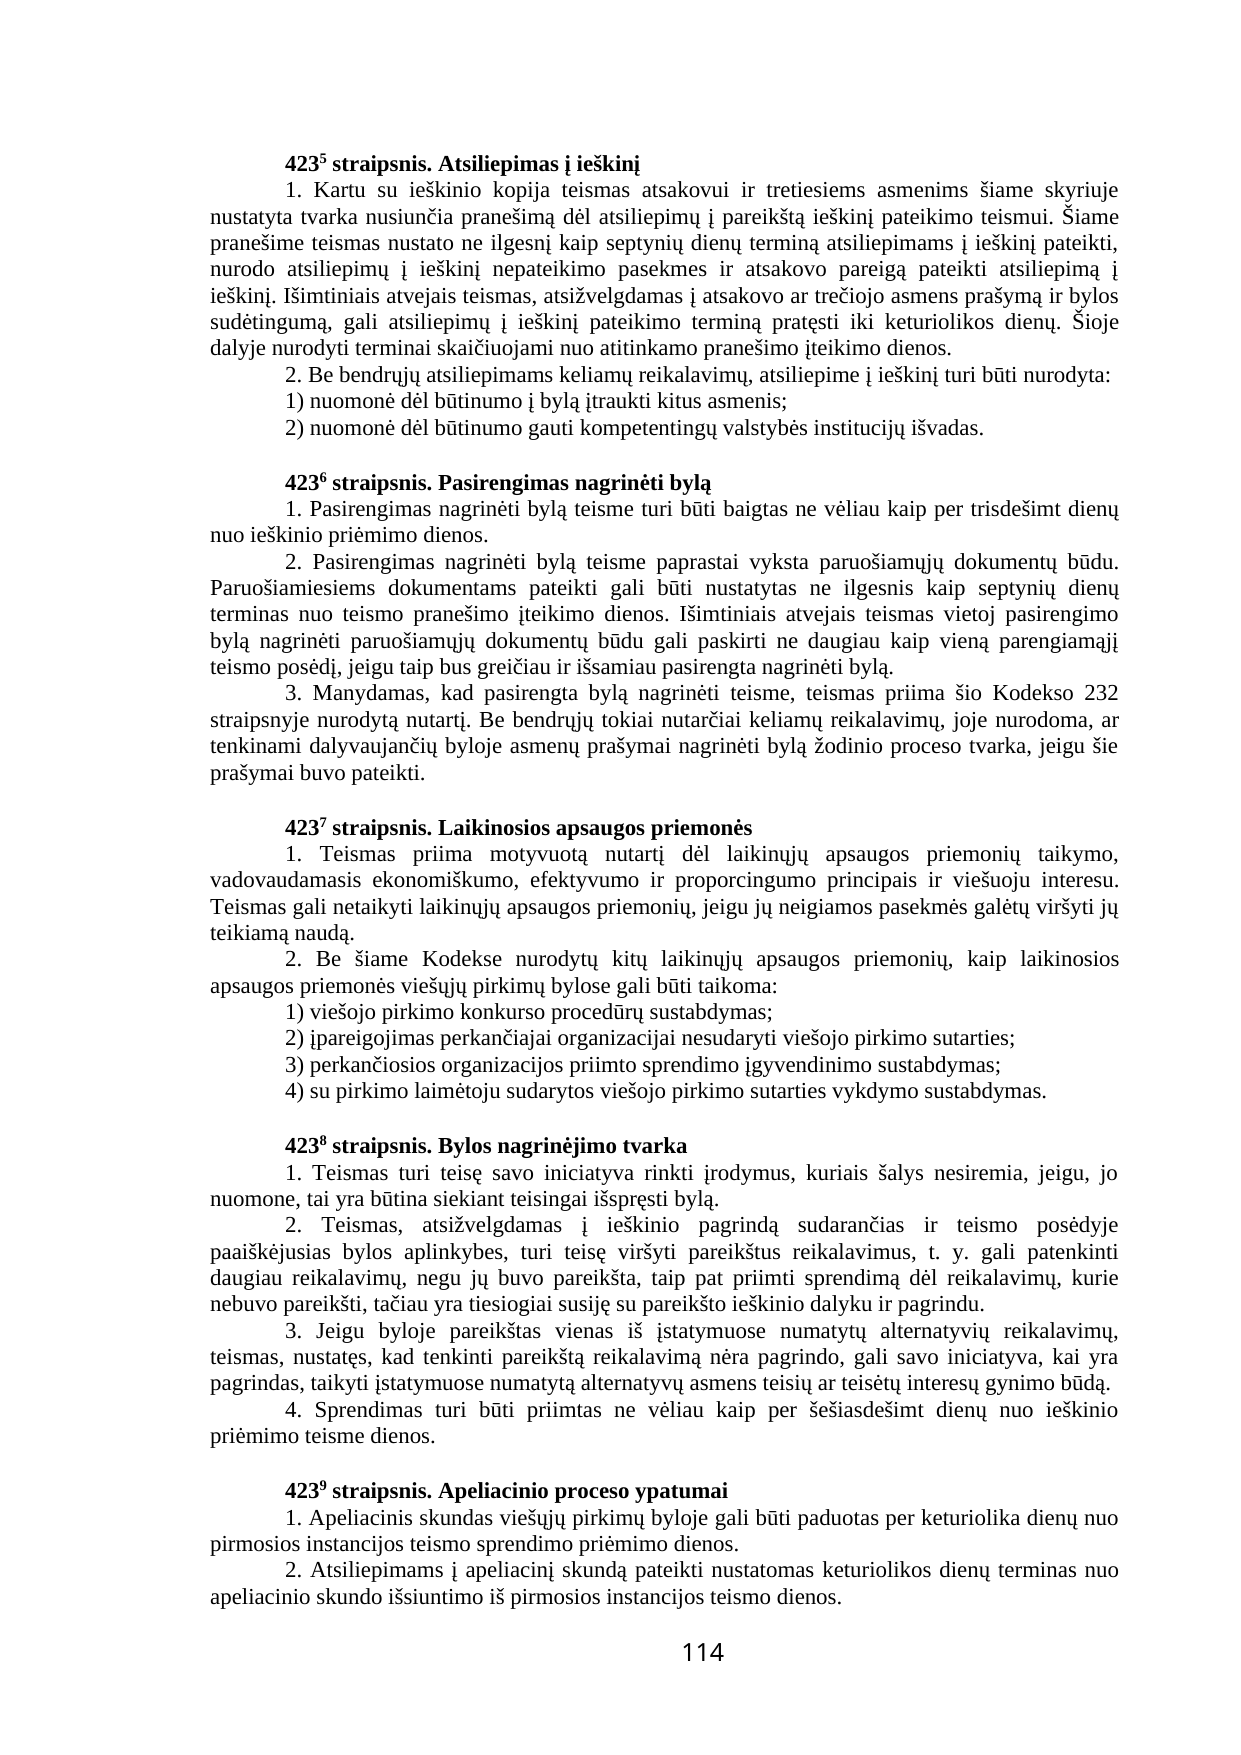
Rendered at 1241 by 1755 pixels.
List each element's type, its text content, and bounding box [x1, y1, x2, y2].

text 3. Manydamas, kad pasirengta bylą nagrinėti teisme, teismas priima šio Kodekso 232 straipsnyje nurodytą nutartį. Be bendrųjų tokiai nutarčiai keliamų reikalavimų, joje nurodoma, ar tenkinami dalyvaujančių byloje asmenų prašymai nagrinėti bylą žodinio proceso tvarka, jeigu šie prašymai buvo pateikti. [210, 679, 1120, 785]
text 1. Teismas turi teisę savo iniciatyva rinkti įrodymus, kuriais šalys nesiremia, jeigu, jo nuomone, tai yra būtina siekiant teisingai išspręsti bylą. [210, 1159, 1120, 1211]
text 4236 straipsnis. Pasirengimas nagrinėti bylą [210, 469, 1120, 495]
text 3. Jeigu byloje pareikštas vienas iš įstatymuose numatytų alternatyvių reikalavimų, teismas, nustatęs, kad tenkinti pareikštą reikalavimą nėra pagrindo, gali savo iniciatyva, kai yra pagrindas, taikyti įstatymuose numatytą alternatyvų asmens teisių ar teisėtų interesų gynimo būdą. [210, 1317, 1120, 1396]
text 4. Sprendimas turi būti priimtas ne vėliau kaip per šešiasdešimt dienų nuo ieškinio priėmimo teisme dienos. [210, 1396, 1120, 1448]
text 1. Teismas priima motyvuotą nutartį dėl laikinųjų apsaugos priemonių taikymo, vadovaudamasis ekonomiškumo, efektyvumo ir proporcingumo principais ir viešuoju interesu. Teismas gali netaikyti laikinųjų apsaugos priemonių, jeigu jų neigiamos pasekmės galėtų viršyti jų teikiamą naudą. [210, 840, 1120, 945]
text 1) viešojo pirkimo konkurso procedūrų sustabdymas; [210, 998, 1120, 1024]
text 4235 straipsnis. Atsiliepimas į ieškinį [210, 150, 1120, 176]
text 2. Pasirengimas nagrinėti bylą teisme paprastai vyksta paruošiamųjų dokumentų būdu. Paruošiamiesiems dokumentams pateikti gali būti nustatytas ne ilgesnis kaip septynių dienų terminas nuo teismo pranešimo įteikimo dienos. Išimtiniais atvejais teismas vietoj pasirengimo bylą nagrinėti paruošiamųjų dokumentų būdu gali paskirti ne daugiau kaip vieną parengiamąjį teismo posėdį, jeigu taip bus greičiau ir išsamiau pasirengta nagrinėti bylą. [210, 548, 1120, 679]
text 2) nuomonė dėl būtinumo gauti kompetentingų valstybės institucijų išvadas. [210, 413, 1120, 440]
text 1. Pasirengimas nagrinėti bylą teisme turi būti baigtas ne vėliau kaip per trisdešimt dienų nuo ieškinio priėmimo dienos. [210, 495, 1120, 548]
text 2) įpareigojimas perkančiajai organizacijai nesudaryti viešojo pirkimo sutarties; [210, 1024, 1120, 1051]
text 4239 straipsnis. Apeliacinio proceso ypatumai [210, 1477, 1120, 1504]
text 4237 straipsnis. Laikinosios apsaugos priemonės [210, 814, 1120, 840]
text 1) nuomonė dėl būtinumo į bylą įtraukti kitus asmenis; [210, 387, 1120, 413]
text 2. Atsiliepimams į apeliacinį skundą pateikti nustatomas keturiolikos dienų terminas nuo apeliacinio skundo išsiuntimo iš pirmosios instancijos teismo dienos. [210, 1556, 1120, 1609]
text 1. Kartu su ieškinio kopija teismas atsakovui ir tretiesiems asmenims šiame skyriuje nustatyta tvarka nusiunčia pranešimą dėl atsiliepimų į pareikštą ieškinį pateikimo teismui. Šiame pranešime teismas nustato ne ilgesnį kaip septynių dienų terminą atsiliepimams į ieškinį pateikti, nurodo atsiliepimų į ieškinį nepateikimo pasekmes ir atsakovo pareigą pateikti atsiliepimą į ieškinį. Išimtiniais atvejais teismas, atsižvelgdamas į atsakovo ar trečiojo asmens prašymą ir bylos sudėtingumą, gali atsiliepimų į ieškinį pateikimo terminą pratęsti iki keturiolikos dienų. Šioje dalyje nurodyti terminai skaičiuojami nuo atitinkamo pranešimo įteikimo dienos. [210, 176, 1120, 361]
text 2. Be šiame Kodekse nurodytų kitų laikinųjų apsaugos priemonių, kaip laikinosios apsaugos priemonės viešųjų pirkimų bylose gali būti taikoma: [210, 945, 1120, 998]
text 1. Apeliacinis skundas viešųjų pirkimų byloje gali būti paduotas per keturiolika dienų nuo pirmosios instancijos teismo sprendimo priėmimo dienos. [210, 1504, 1120, 1556]
text 2. Teismas, atsižvelgdamas į ieškinio pagrindą sudarančias ir teismo posėdyje paaiškėjusias bylos aplinkybes, turi teisę viršyti pareikštus reikalavimus, t. y. gali patenkinti daugiau reikalavimų, negu jų buvo pareikšta, taip pat priimti sprendimą dėl reikalavimų, kurie nebuvo pareikšti, tačiau yra tiesiogiai susiję su pareikšto ieškinio dalyku ir pagrindu. [210, 1211, 1120, 1317]
text 4238 straipsnis. Bylos nagrinėjimo tvarka [210, 1132, 1120, 1159]
text 2. Be bendrųjų atsiliepimams keliamų reikalavimų, atsiliepime į ieškinį turi būti nurodyta: [210, 361, 1120, 387]
text 4) su pirkimo laimėtoju sudarytos viešojo pirkimo sutarties vykdymo sustabdymas. [210, 1077, 1120, 1103]
text 3) perkančiosios organizacijos priimto sprendimo įgyvendinimo sustabdymas; [210, 1051, 1120, 1077]
